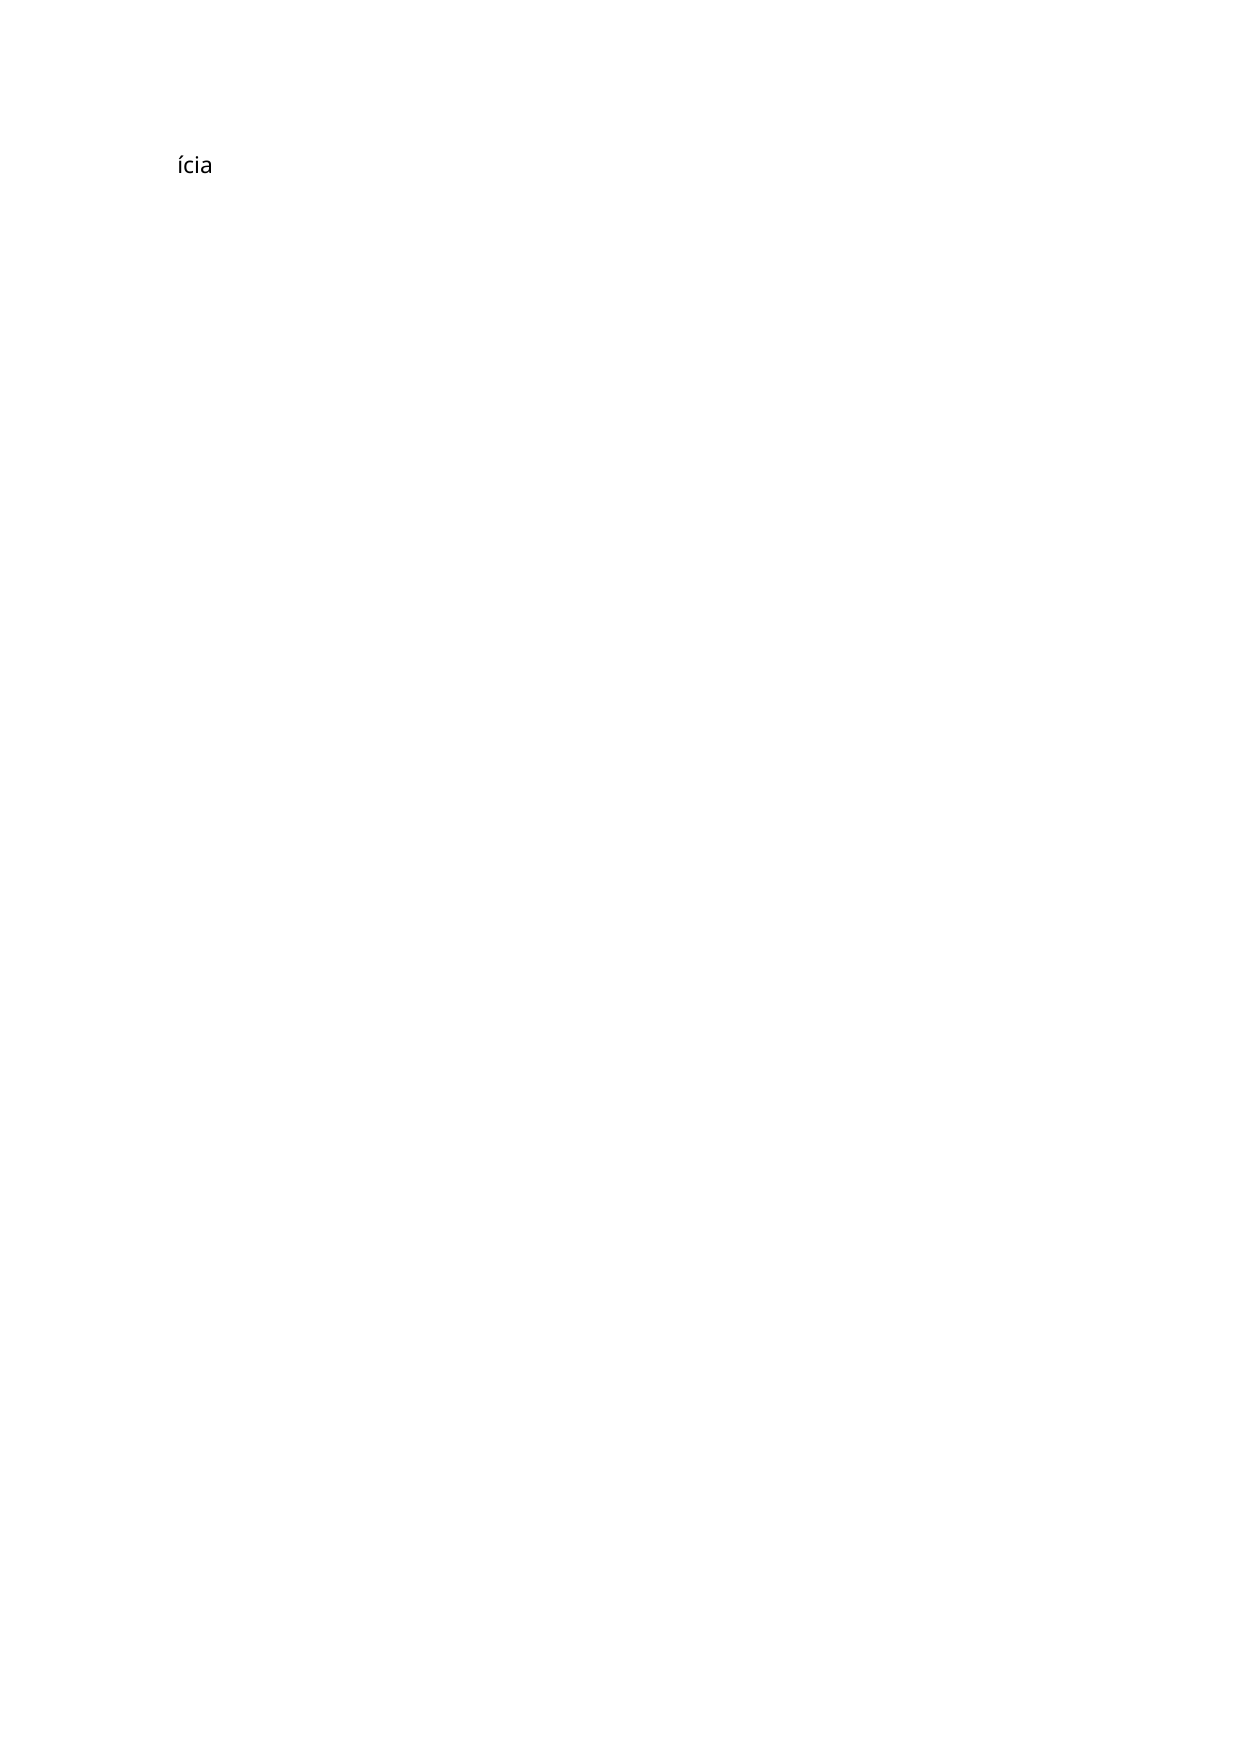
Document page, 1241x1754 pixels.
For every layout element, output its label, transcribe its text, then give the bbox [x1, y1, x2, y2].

text ícia [177, 149, 1063, 181]
